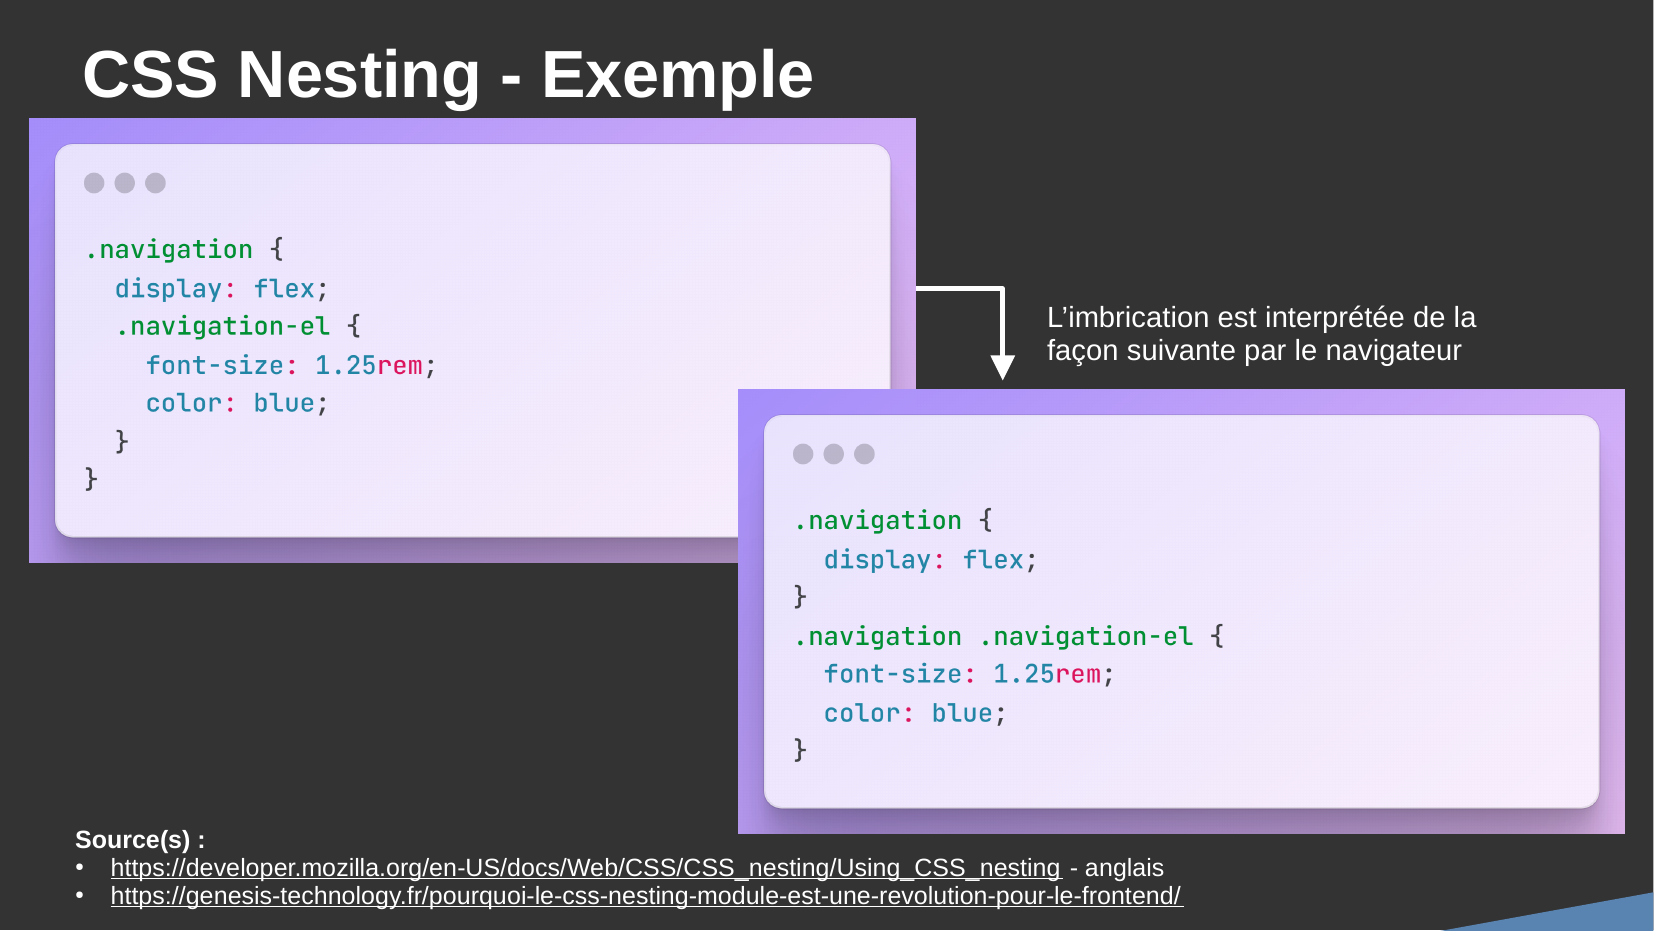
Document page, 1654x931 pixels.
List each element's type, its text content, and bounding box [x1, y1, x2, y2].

text_box L’imbrication est interprétée de la façon suivante par le navigateur [1032, 294, 1564, 383]
text_box Source(s) : https://developer.mozilla.org/en-US/docs/Web/CSS/CSS_nesting/Using_CSS_nesting - anglais https://genesis-technology.fr/pourquoi-le-css-nesting-module-est-une-revolution-pour-le-frontend/ [60, 803, 1546, 917]
title CSS Nesting - Exemple [82, 37, 1571, 114]
text_box [1440, 892, 1654, 931]
picture [29, 118, 1625, 834]
